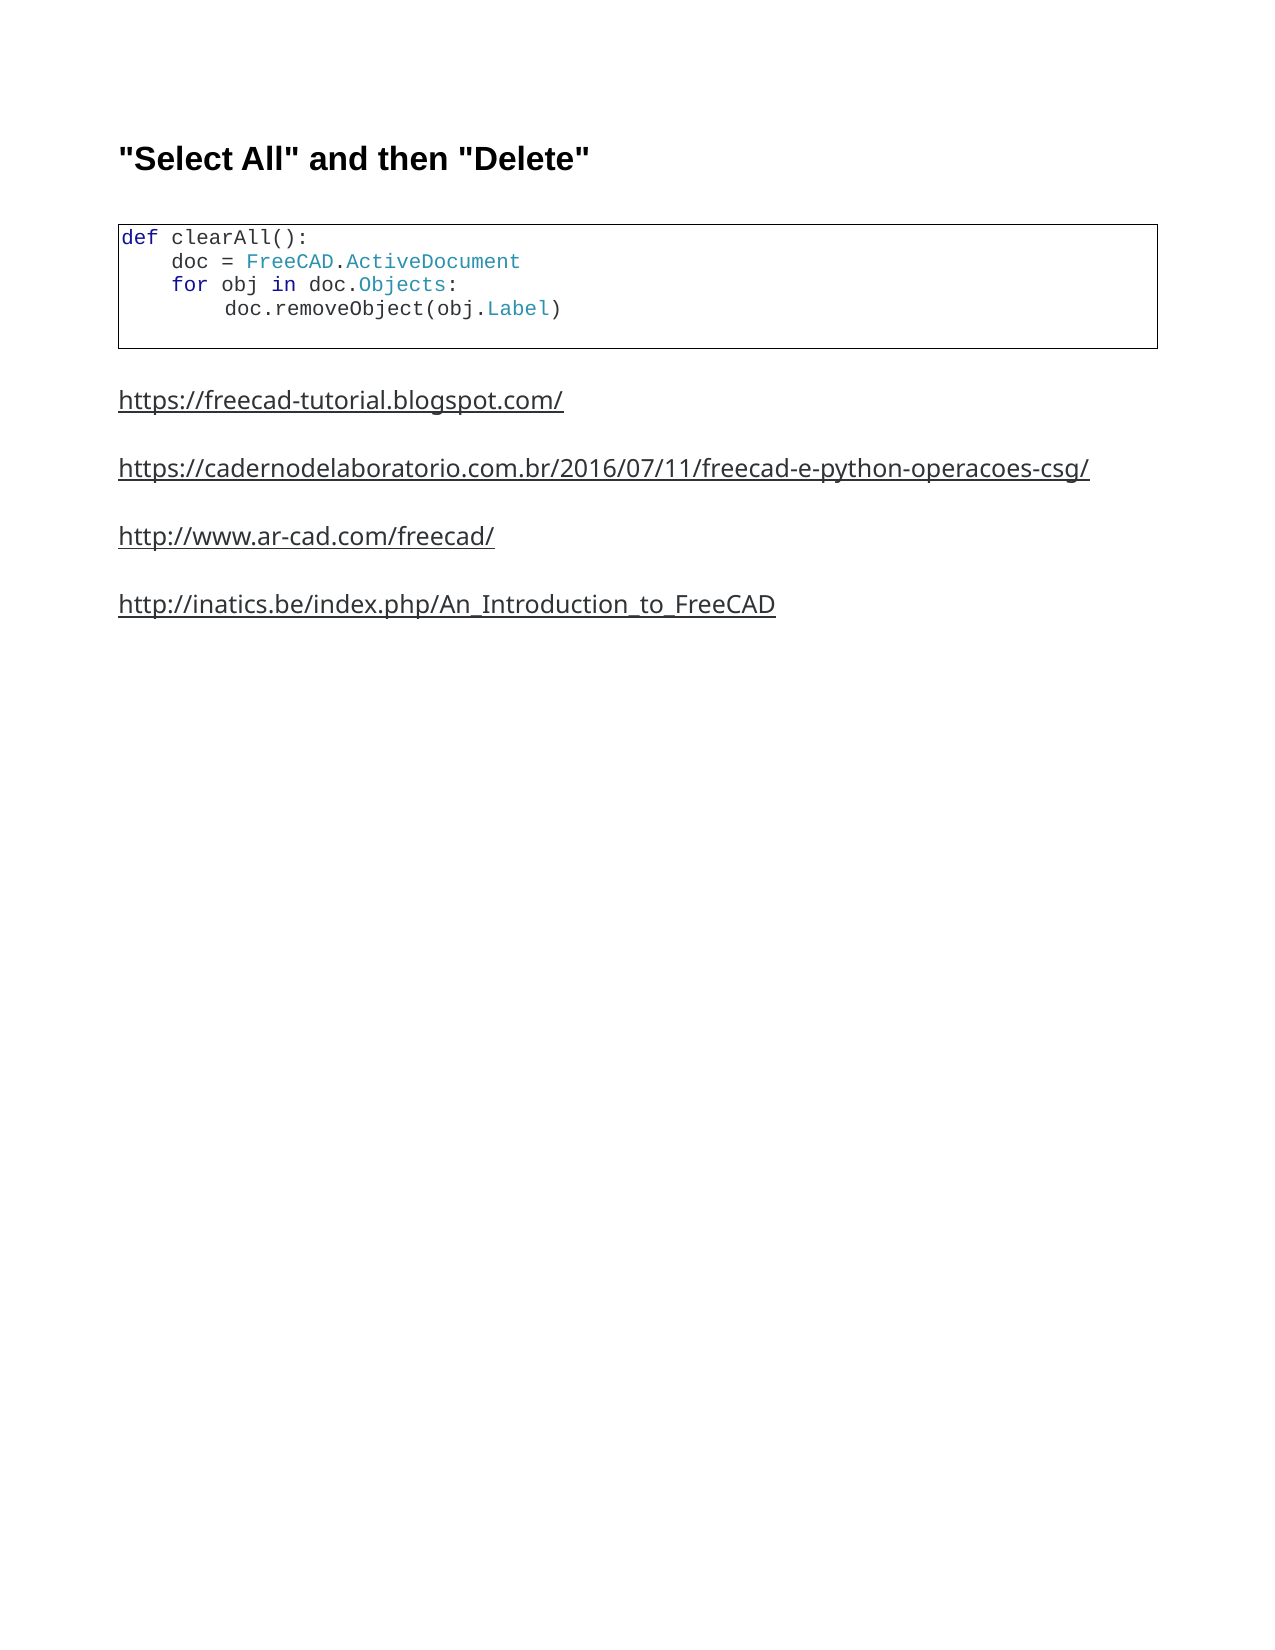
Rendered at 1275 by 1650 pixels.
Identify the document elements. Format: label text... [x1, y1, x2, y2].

text https://freecad-tutorial.blogspot.com/ [118, 382, 1157, 417]
subtitle "Select All" and then "Delete" [118, 139, 1157, 178]
text https://cadernodelaboratorio.com.br/2016/07/11/freecad-e-python-operacoes-csg/ [118, 451, 1157, 485]
text for obj in doc.Objects: [119, 271, 1157, 295]
text http://inatics.be/index.php/An_Introduction_to_FreeCAD [118, 587, 1157, 621]
text http://www.ar-cad.com/freecad/ [118, 519, 1157, 553]
text def clearAll(): [119, 225, 1157, 248]
text doc = FreeCAD.ActiveDocument [119, 248, 1157, 271]
text doc.removeObject(obj.Label) [119, 295, 1157, 322]
